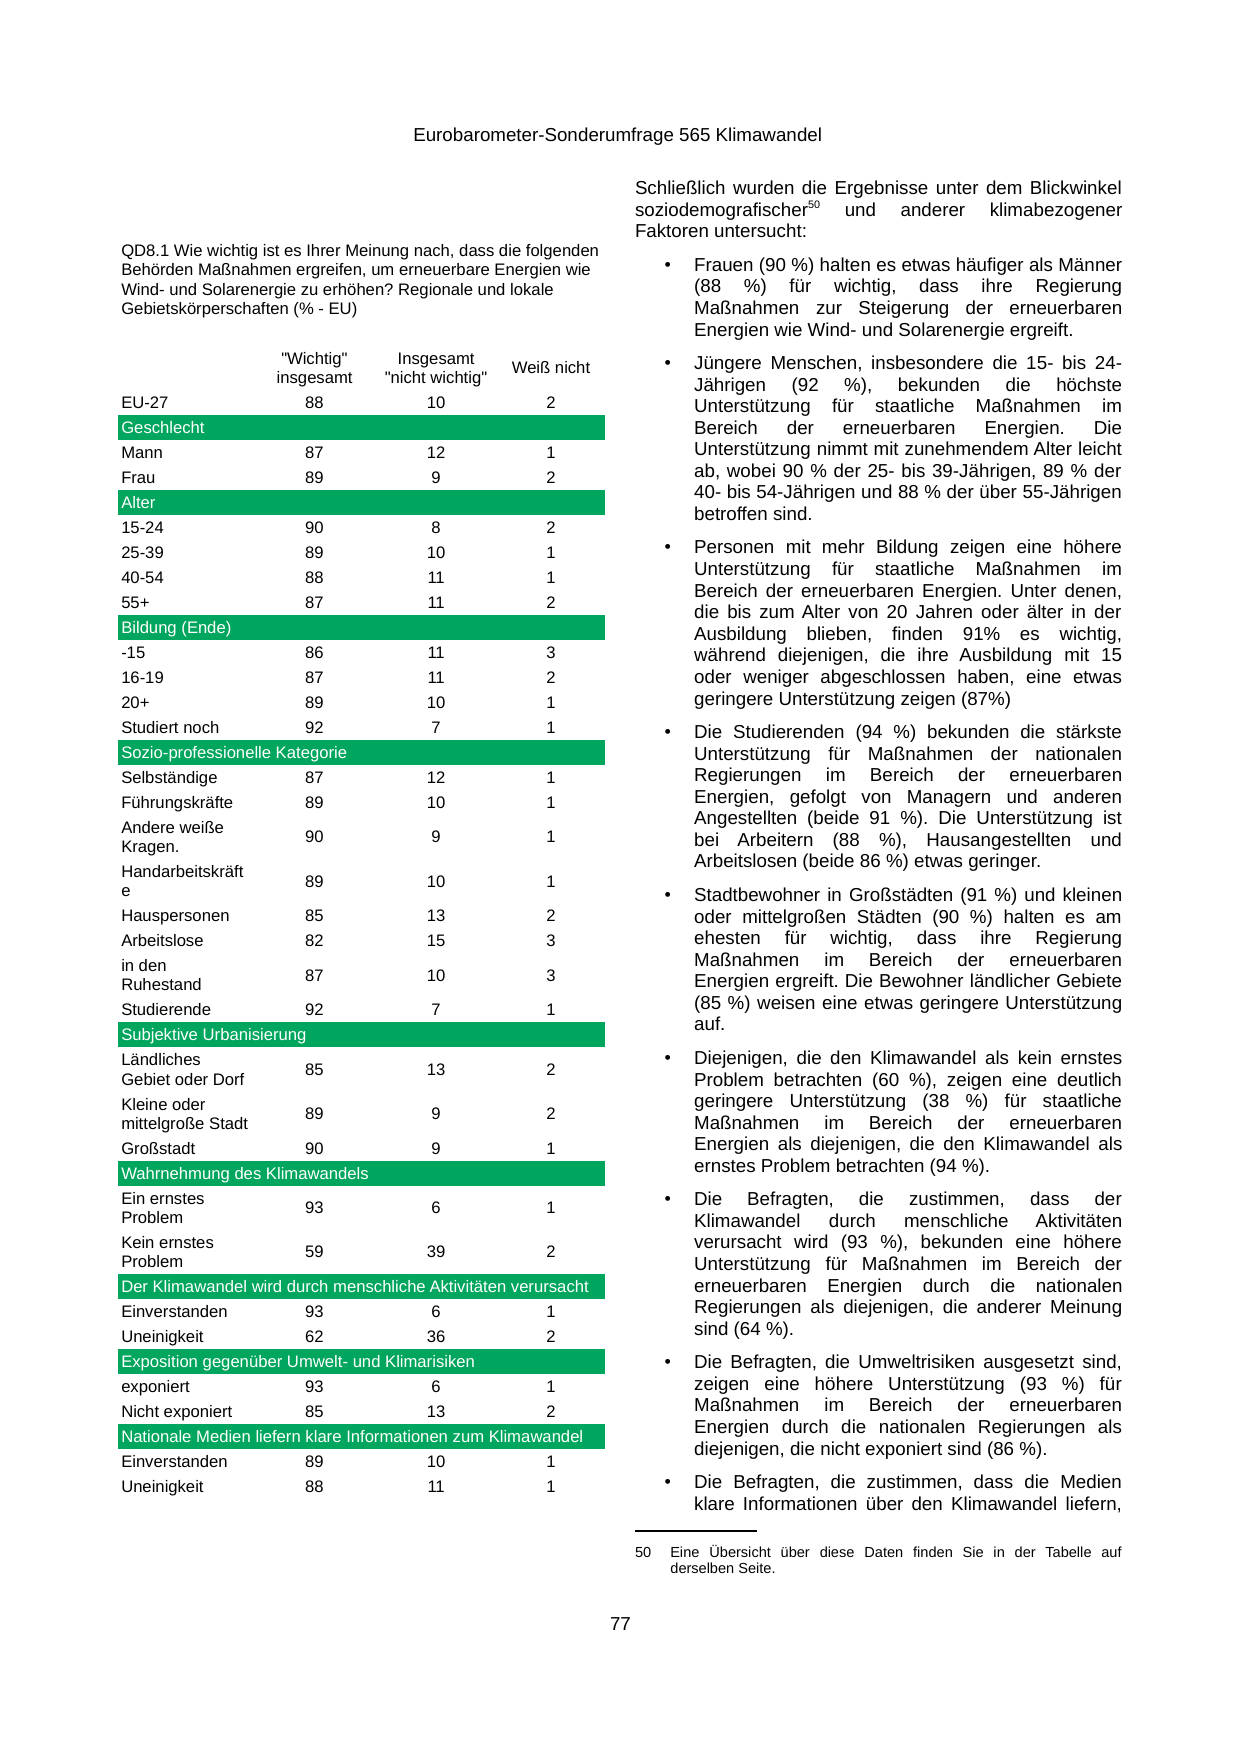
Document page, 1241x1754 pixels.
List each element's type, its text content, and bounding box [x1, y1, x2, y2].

text Eine Übersicht über diese Daten finden Sie in der Tabelle auf derselben Seite. [635, 1543, 1122, 1577]
table_cell 25-39 [118, 540, 253, 565]
table_cell 13 [375, 903, 496, 928]
table_cell Wahrnehmung des Klimawandels [118, 1161, 605, 1186]
list Die Befragten, die zustimmen, dass die Medien klare Informationen über den Klimawandel liefern, [664, 1471, 1122, 1514]
table_cell 11 [375, 1474, 496, 1499]
table_cell 87 [253, 440, 375, 465]
table_cell 1 [496, 1299, 605, 1324]
table_cell 2 [496, 465, 605, 490]
table_cell Geschlecht [118, 415, 605, 440]
table_cell 2 [496, 1230, 605, 1274]
table_cell 10 [375, 390, 496, 415]
table_cell 10 [375, 790, 496, 815]
table_cell 1 [496, 440, 605, 465]
table_cell 88 [253, 565, 375, 590]
table_cell 11 [375, 590, 496, 615]
table_cell EU-27 [118, 390, 253, 415]
table_header QD8.1 Wie wichtig ist es Ihrer Meinung nach, dass die folgenden Behörden Maßnahmen ergreifen, um erneuerbare Energien wie Wind- und Solarenergie zu erhöhen? Regionale und lokale Gebietskörperschaften (% - EU) [118, 238, 605, 321]
table_cell 89 [253, 465, 375, 490]
table_cell [375, 321, 496, 346]
list Diejenigen, die den Klimawandel als kein ernstes Problem betrachten (60 %), zeigen eine deutlich geringere Unterstützung (38 %) für staatliche Maßnahmen im Bereich der erneuerbaren Energien als diejenigen, die den Klimawandel als ernstes Problem betrachten (94 %). [664, 1047, 1122, 1176]
table_cell Einverstanden [118, 1299, 253, 1324]
table_cell Frau [118, 465, 253, 490]
table_cell 88 [253, 390, 375, 415]
table_cell 12 [375, 765, 496, 790]
table_cell 1 [496, 565, 605, 590]
table_cell [118, 346, 253, 390]
table_cell Studierende [118, 997, 253, 1022]
table_cell 85 [253, 1399, 375, 1424]
table_cell Mann [118, 440, 253, 465]
table_cell Hauspersonen [118, 903, 253, 928]
table_cell Einverstanden [118, 1449, 253, 1474]
table_cell Uneinigkeit [118, 1324, 253, 1349]
table_cell 15 [375, 928, 496, 953]
table_cell 7 [375, 997, 496, 1022]
table_cell Insgesamt "nicht wichtig" [375, 346, 496, 390]
table_cell Exposition gegenüber Umwelt- und Klimarisiken [118, 1349, 605, 1374]
table_cell 59 [253, 1230, 375, 1274]
table_cell Bildung (Ende) [118, 615, 605, 640]
table_cell 93 [253, 1374, 375, 1399]
table_cell 89 [253, 540, 375, 565]
table_cell in den Ruhestand [118, 953, 253, 997]
table_cell 9 [375, 1136, 496, 1161]
table_cell 87 [253, 953, 375, 997]
table_cell 1 [496, 1136, 605, 1161]
table_cell Handarbeitskräfte [118, 859, 253, 903]
table_cell 15-24 [118, 515, 253, 540]
table_cell 40-54 [118, 565, 253, 590]
table_cell 3 [496, 640, 605, 665]
table_cell Kein ernstes Problem [118, 1230, 253, 1274]
table_cell 87 [253, 665, 375, 690]
table_cell 89 [253, 859, 375, 903]
table_cell Andere weiße Kragen. [118, 815, 253, 859]
table_cell 7 [375, 715, 496, 740]
list Stadtbewohner in Großstädten (91 %) und kleinen oder mittelgroßen Städten (90 %) halten es am ehesten für wichtig, dass ihre Regierung Maßnahmen im Bereich der erneuerbaren Energien ergreift. Die Bewohner ländlicher Gebiete (85 %) weisen eine etwas geringere Unterstützung auf. [664, 884, 1122, 1035]
table_cell 3 [496, 953, 605, 997]
table_cell 12 [375, 440, 496, 465]
table_cell -15 [118, 640, 253, 665]
table_cell 2 [496, 1399, 605, 1424]
table_cell 3 [496, 928, 605, 953]
table_cell 1 [496, 997, 605, 1022]
table_cell 1 [496, 1474, 605, 1499]
table_cell Nicht exponiert [118, 1399, 253, 1424]
list Die Studierenden (94 %) bekunden die stärkste Unterstützung für Maßnahmen der nationalen Regierungen im Bereich der erneuerbaren Energien, gefolgt von Managern und anderen Angestellten (beide 91 %). Die Unterstützung ist bei Arbeitern (88 %), Hausangestellten und Arbeitslosen (beide 86 %) etwas geringer. [664, 721, 1122, 872]
table_cell 89 [253, 790, 375, 815]
table_cell [118, 321, 253, 346]
table_cell Arbeitslose [118, 928, 253, 953]
table_cell Ein ernstes Problem [118, 1186, 253, 1230]
table_cell Führungskräfte [118, 790, 253, 815]
list Die Befragten, die Umweltrisiken ausgesetzt sind, zeigen eine höhere Unterstützung (93 %) für Maßnahmen im Bereich der erneuerbaren Energien durch die nationalen Regierungen als diejenigen, die nicht exponiert sind (86 %). [664, 1351, 1122, 1459]
table_cell 11 [375, 640, 496, 665]
table_cell 2 [496, 515, 605, 540]
table_cell Großstadt [118, 1136, 253, 1161]
table_cell 86 [253, 640, 375, 665]
table_cell Kleine oder mittelgroße Stadt [118, 1091, 253, 1136]
table_cell Der Klimawandel wird durch menschliche Aktivitäten verursacht [118, 1274, 605, 1299]
table_cell 1 [496, 859, 605, 903]
table_cell 90 [253, 1136, 375, 1161]
table_cell Ländliches Gebiet oder Dorf [118, 1047, 253, 1091]
table_cell 1 [496, 790, 605, 815]
table_cell 92 [253, 715, 375, 740]
table_cell 89 [253, 1449, 375, 1474]
table_cell 36 [375, 1324, 496, 1349]
table_cell 88 [253, 1474, 375, 1499]
text Schließlich wurden die Ergebnisse unter dem Blickwinkel soziodemografischer und anderer klimabezogener Faktoren untersucht: [635, 177, 1122, 242]
table_cell 11 [375, 565, 496, 590]
table_cell 10 [375, 859, 496, 903]
table_cell "Wichtig" insgesamt [253, 346, 375, 390]
table_cell 10 [375, 540, 496, 565]
table_cell Subjektive Urbanisierung [118, 1022, 605, 1047]
table_cell 10 [375, 690, 496, 715]
table_cell 9 [375, 1091, 496, 1136]
table_cell 13 [375, 1047, 496, 1091]
table_cell exponiert [118, 1374, 253, 1399]
table_cell 1 [496, 1374, 605, 1399]
table_cell 6 [375, 1299, 496, 1324]
table_cell 1 [496, 1449, 605, 1474]
table_cell 2 [496, 903, 605, 928]
list Personen mit mehr Bildung zeigen eine höhere Unterstützung für staatliche Maßnahmen im Bereich der erneuerbaren Energien. Unter denen, die bis zum Alter von 20 Jahren oder älter in der Ausbildung blieben, finden 91% es wichtig, während diejenigen, die ihre Ausbildung mit 15 oder weniger abgeschlossen haben, eine etwas geringere Unterstützung zeigen (87%) [664, 536, 1122, 709]
table_cell 1 [496, 715, 605, 740]
table_cell 2 [496, 665, 605, 690]
table_cell 9 [375, 465, 496, 490]
table_cell Nationale Medien liefern klare Informationen zum Klimawandel [118, 1424, 605, 1449]
table_cell 1 [496, 815, 605, 859]
table_cell Selbständige [118, 765, 253, 790]
table_cell 87 [253, 765, 375, 790]
table_cell 16-19 [118, 665, 253, 690]
table_cell Studiert noch [118, 715, 253, 740]
table_cell 1 [496, 690, 605, 715]
list Jüngere Menschen, insbesondere die 15- bis 24-Jährigen (92 %), bekunden die höchste Unterstützung für staatliche Maßnahmen im Bereich der erneuerbaren Energien. Die Unterstützung nimmt mit zunehmendem Alter leicht ab, wobei 90 % der 25- bis 39-Jährigen, 89 % der 40- bis 54-Jährigen und 88 % der über 55-Jährigen betroffen sind. [664, 352, 1122, 524]
table_cell 1 [496, 765, 605, 790]
table_cell [253, 321, 375, 346]
table_cell 1 [496, 1186, 605, 1230]
table_cell 90 [253, 815, 375, 859]
table_cell 39 [375, 1230, 496, 1274]
table_cell 2 [496, 1091, 605, 1136]
list Die Befragten, die zustimmen, dass der Klimawandel durch menschliche Aktivitäten verursacht wird (93 %), bekunden eine höhere Unterstützung für Maßnahmen im Bereich der erneuerbaren Energien durch die nationalen Regierungen als diejenigen, die anderer Meinung sind (64 %). [664, 1188, 1122, 1339]
table_cell 1 [496, 540, 605, 565]
table_cell 20+ [118, 690, 253, 715]
table_cell 10 [375, 1449, 496, 1474]
table_cell [496, 321, 605, 346]
table_cell 93 [253, 1186, 375, 1230]
table_cell 13 [375, 1399, 496, 1424]
table_cell 92 [253, 997, 375, 1022]
table_cell 2 [496, 590, 605, 615]
table_cell 6 [375, 1374, 496, 1399]
table_cell Uneinigkeit [118, 1474, 253, 1499]
table_cell 93 [253, 1299, 375, 1324]
table_cell 89 [253, 1091, 375, 1136]
table_cell 9 [375, 815, 496, 859]
table_cell 6 [375, 1186, 496, 1230]
table_cell 8 [375, 515, 496, 540]
table_cell Alter [118, 490, 605, 515]
table_cell 90 [253, 515, 375, 540]
table_cell 2 [496, 1047, 605, 1091]
table_cell 82 [253, 928, 375, 953]
list Frauen (90 %) halten es etwas häufiger als Männer (88 %) für wichtig, dass ihre Regierung Maßnahmen zur Steigerung der erneuerbaren Energien wie Wind- und Solarenergie ergreift. [664, 254, 1122, 340]
table_cell 89 [253, 690, 375, 715]
table_cell 55+ [118, 590, 253, 615]
table_cell Sozio-professionelle Kategorie [118, 740, 605, 765]
table_cell 85 [253, 1047, 375, 1091]
table_cell 2 [496, 1324, 605, 1349]
table_cell 87 [253, 590, 375, 615]
table_cell 62 [253, 1324, 375, 1349]
table_cell 11 [375, 665, 496, 690]
table_cell 10 [375, 953, 496, 997]
table_cell Weiß nicht [496, 346, 605, 390]
table_cell 2 [496, 390, 605, 415]
table_cell 85 [253, 903, 375, 928]
